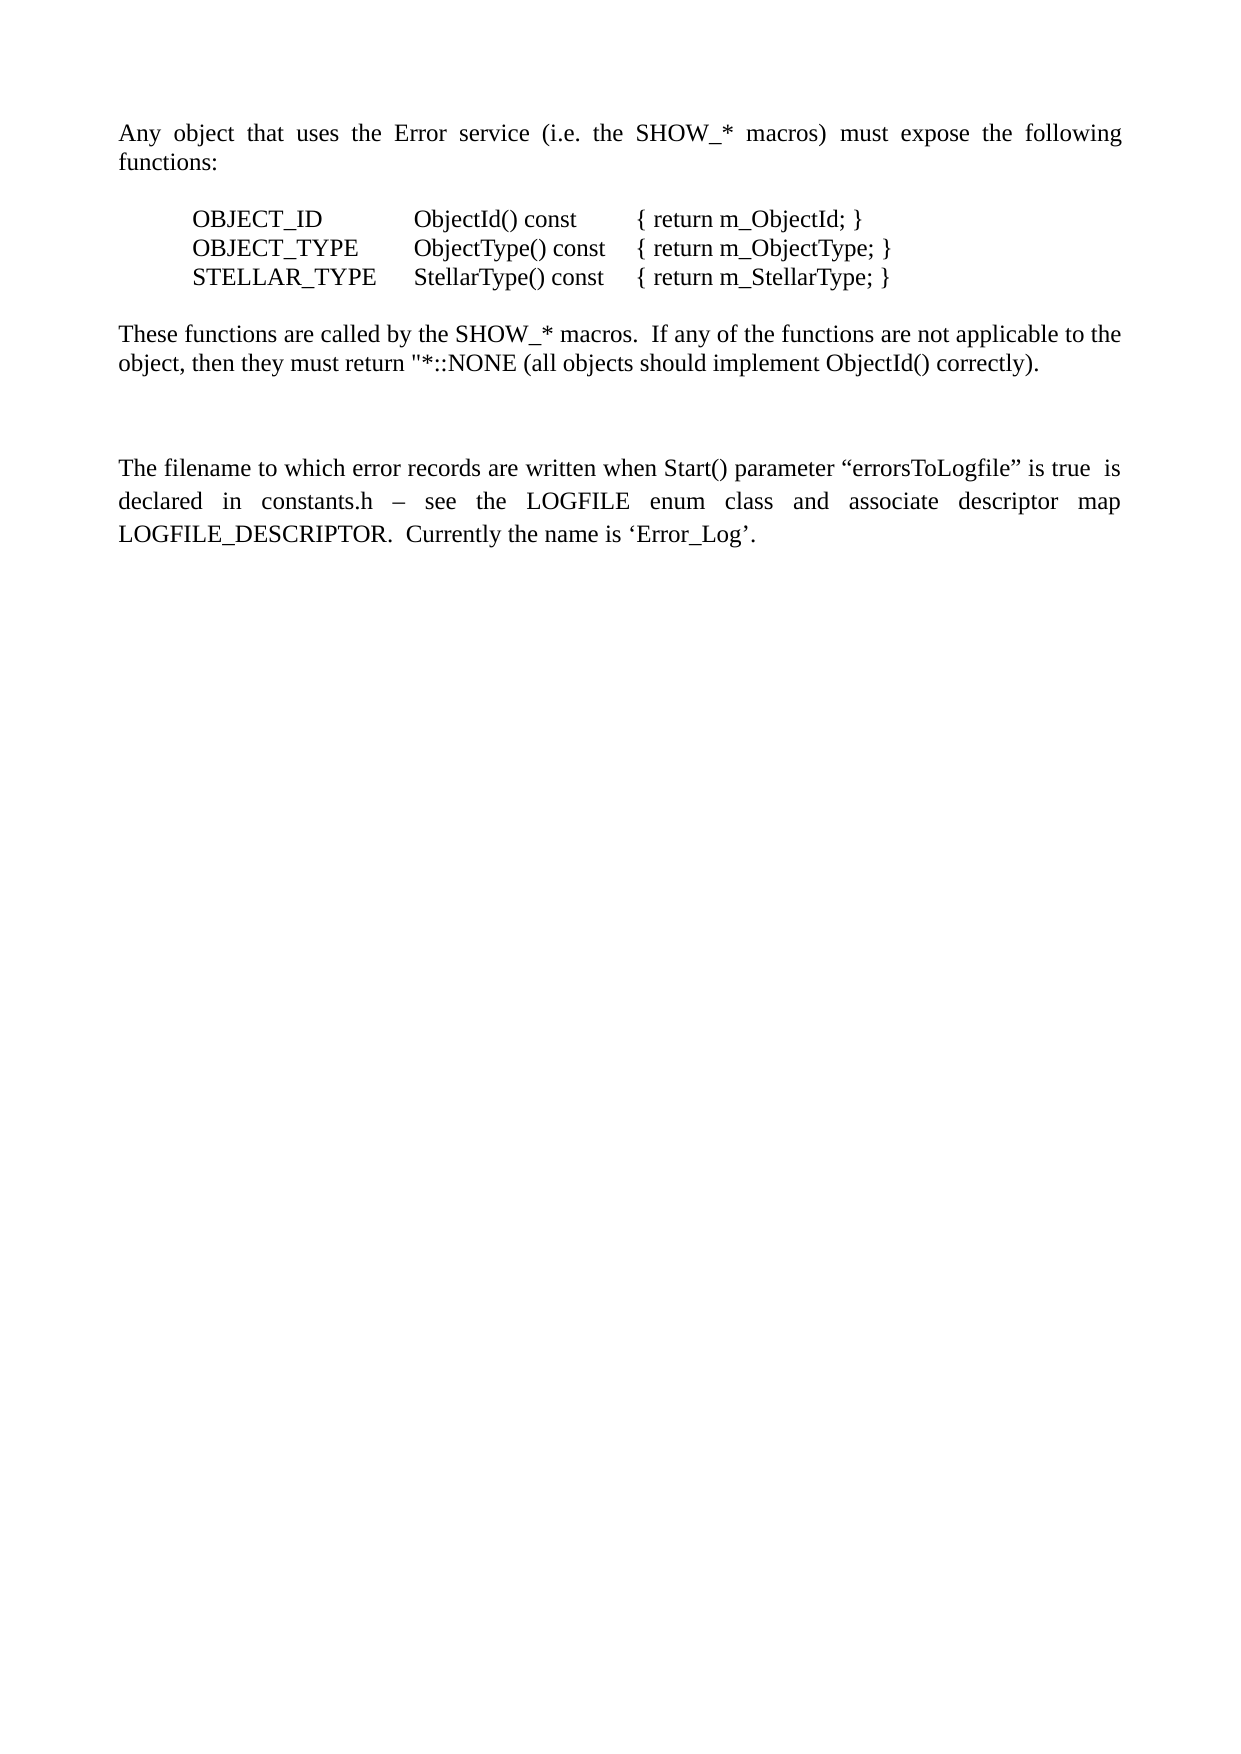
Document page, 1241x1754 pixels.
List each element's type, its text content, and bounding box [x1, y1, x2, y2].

text STELLAR_TYPE StellarType() const { return m_StellarType; } [118, 262, 1122, 291]
text Any object that uses the Error service (i.e. the SHOW_* macros) must expose the following functions: [118, 118, 1122, 176]
text OBJECT_ID ObjectId() const { return m_ObjectId; } [118, 204, 1122, 233]
text The filename to which error records are written when Start() parameter “errorsToLogfile” is true is declared in constants.h – see the LOGFILE enum class and associate descriptor map LOGFILE_DESCRIPTOR. Currently the name is ‘Error_Log’. [118, 453, 1122, 548]
text These functions are called by the SHOW_* macros. If any of the functions are not applicable to the object, then they must return "*::NONE (all objects should implement ObjectId() correctly). [118, 319, 1122, 377]
text OBJECT_TYPE ObjectType() const { return m_ObjectType; } [118, 233, 1122, 262]
